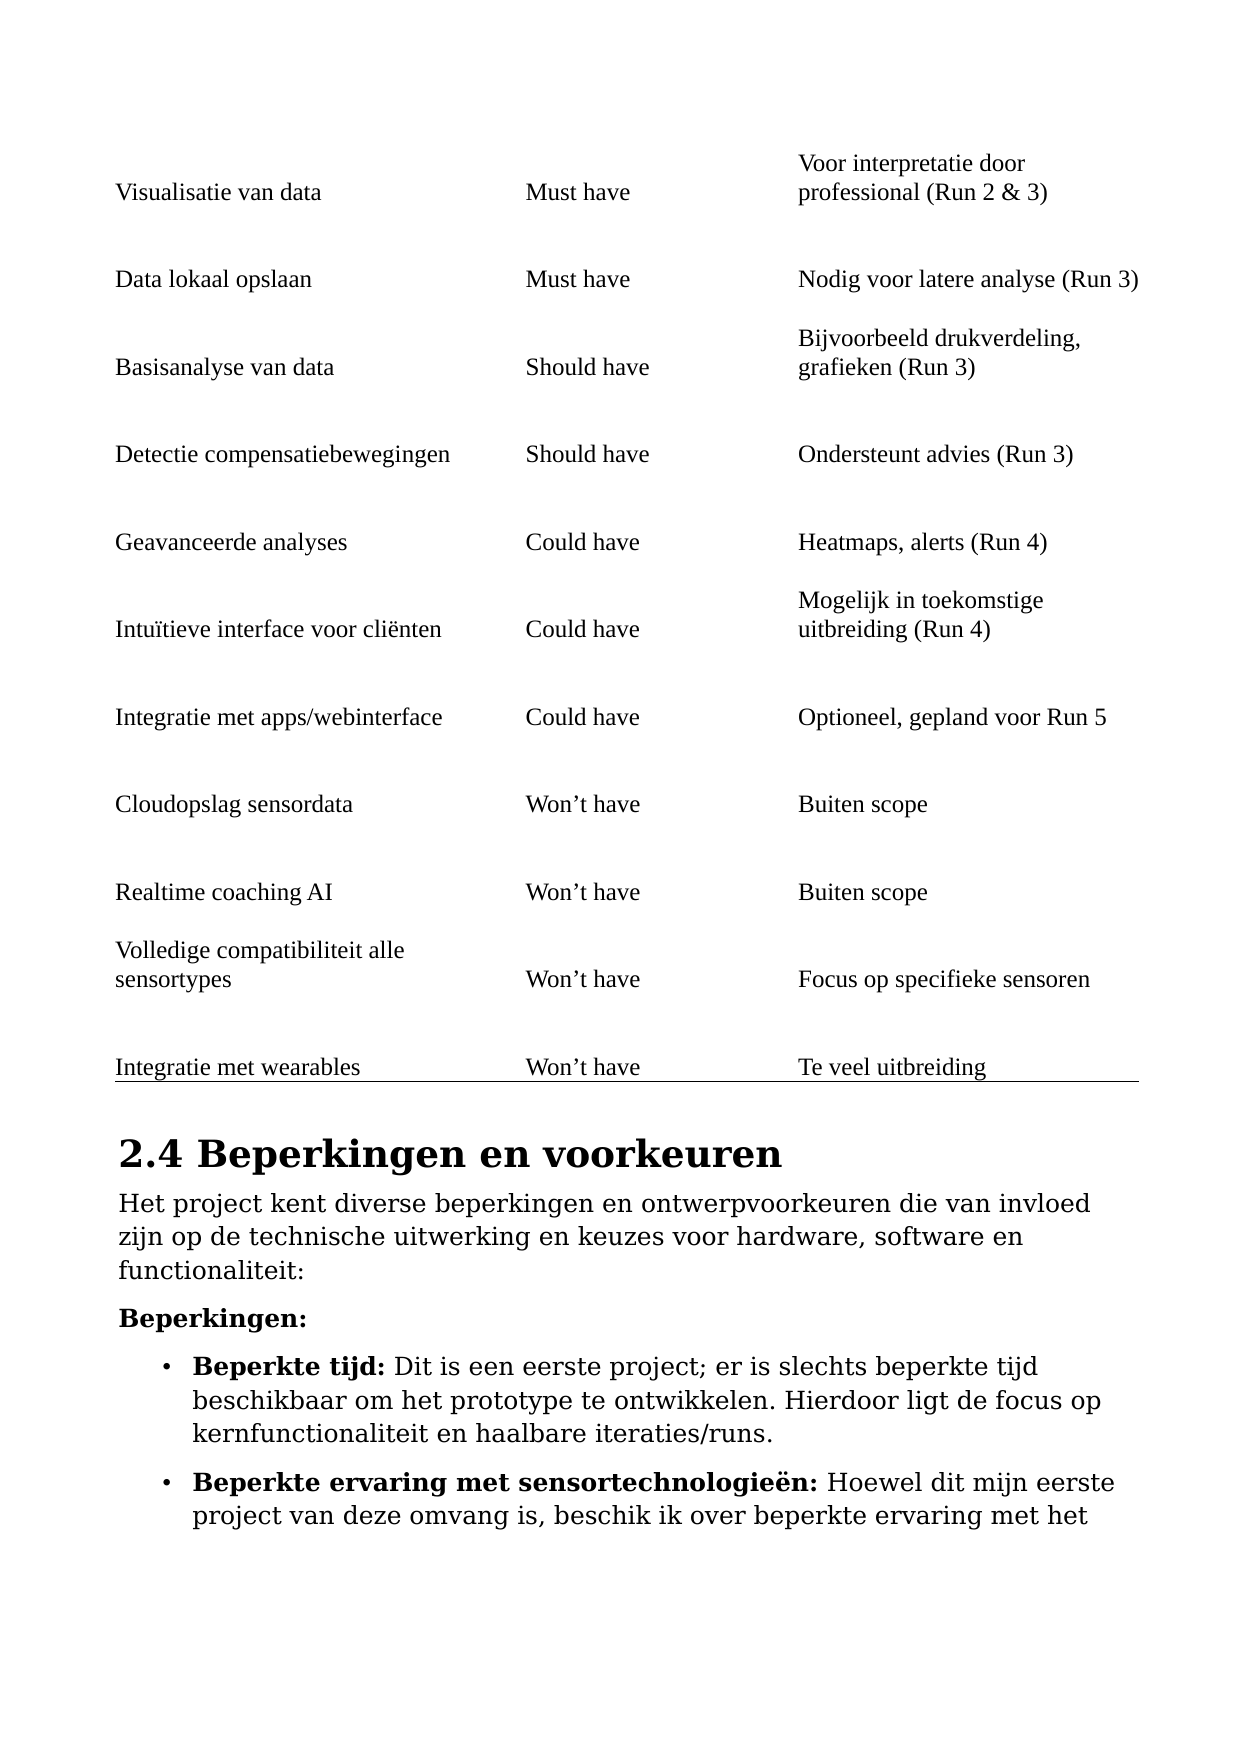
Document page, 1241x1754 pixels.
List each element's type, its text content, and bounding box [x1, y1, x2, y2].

table_cell Integratie met apps/webinterface [115, 643, 525, 731]
table_cell Won’t have [525, 818, 798, 906]
text Het project kent diverse beperkingen en ontwerpvoorkeuren die van invloed zijn op de technische uitwerking en keuzes voor hardware, software en functionaliteit: [118, 1189, 1122, 1285]
table_cell Buiten scope [798, 731, 1139, 818]
table_cell Must have [525, 118, 798, 206]
table_cell Focus op specifieke sensoren [798, 906, 1139, 993]
table_cell Should have [525, 293, 798, 381]
table_cell Could have [525, 556, 798, 643]
table_cell Won’t have [525, 993, 798, 1081]
table_cell Intuïtieve interface voor cliënten [115, 556, 525, 643]
table_cell Could have [525, 643, 798, 731]
list Beperkte tijd: Dit is een eerste project; er is slechts beperkte tijd beschikbaar om het prototype te ontwikkelen. Hierdoor ligt de focus op kernfunctionaliteit en haalbare iteraties/runs. [162, 1352, 1122, 1449]
table_cell Voor interpretatie door professional (Run 2 & 3) [798, 118, 1139, 206]
table_cell Must have [525, 206, 798, 293]
table_cell Ondersteunt advies (Run 3) [798, 381, 1139, 468]
table_cell Heatmaps, alerts (Run 4) [798, 468, 1139, 556]
table_cell Optioneel, gepland voor Run 5 [798, 643, 1139, 731]
table_cell Integratie met wearables [115, 993, 525, 1081]
table_cell Bijvoorbeeld drukverdeling, grafieken (Run 3) [798, 293, 1139, 381]
table_cell Realtime coaching AI [115, 818, 525, 906]
text Beperkingen: [118, 1304, 1122, 1333]
table_cell Could have [525, 468, 798, 556]
table_cell Nodig voor latere analyse (Run 3) [798, 206, 1139, 293]
table_cell Te veel uitbreiding [798, 993, 1139, 1081]
table_cell Geavanceerde analyses [115, 468, 525, 556]
table_cell Should have [525, 381, 798, 468]
table_cell Detectie compensatiebewegingen [115, 381, 525, 468]
table_cell Buiten scope [798, 818, 1139, 906]
table_cell Won’t have [525, 731, 798, 818]
table_cell Won’t have [525, 906, 798, 993]
table_cell Data lokaal opslaan [115, 206, 525, 293]
list Beperkte ervaring met sensortechnologieën: Hoewel dit mijn eerste project van deze omvang is, beschik ik over beperkte ervaring met het [162, 1468, 1122, 1531]
table_cell Cloudopslag sensordata [115, 731, 525, 818]
table_cell Mogelijk in toekomstige uitbreiding (Run 4) [798, 556, 1139, 643]
subtitle 2.4 Beperkingen en voorkeuren [118, 1132, 1122, 1176]
table_cell Basisanalyse van data [115, 293, 525, 381]
table_cell Volledige compatibiliteit alle sensortypes [115, 906, 525, 993]
table_cell Visualisatie van data [115, 118, 525, 206]
